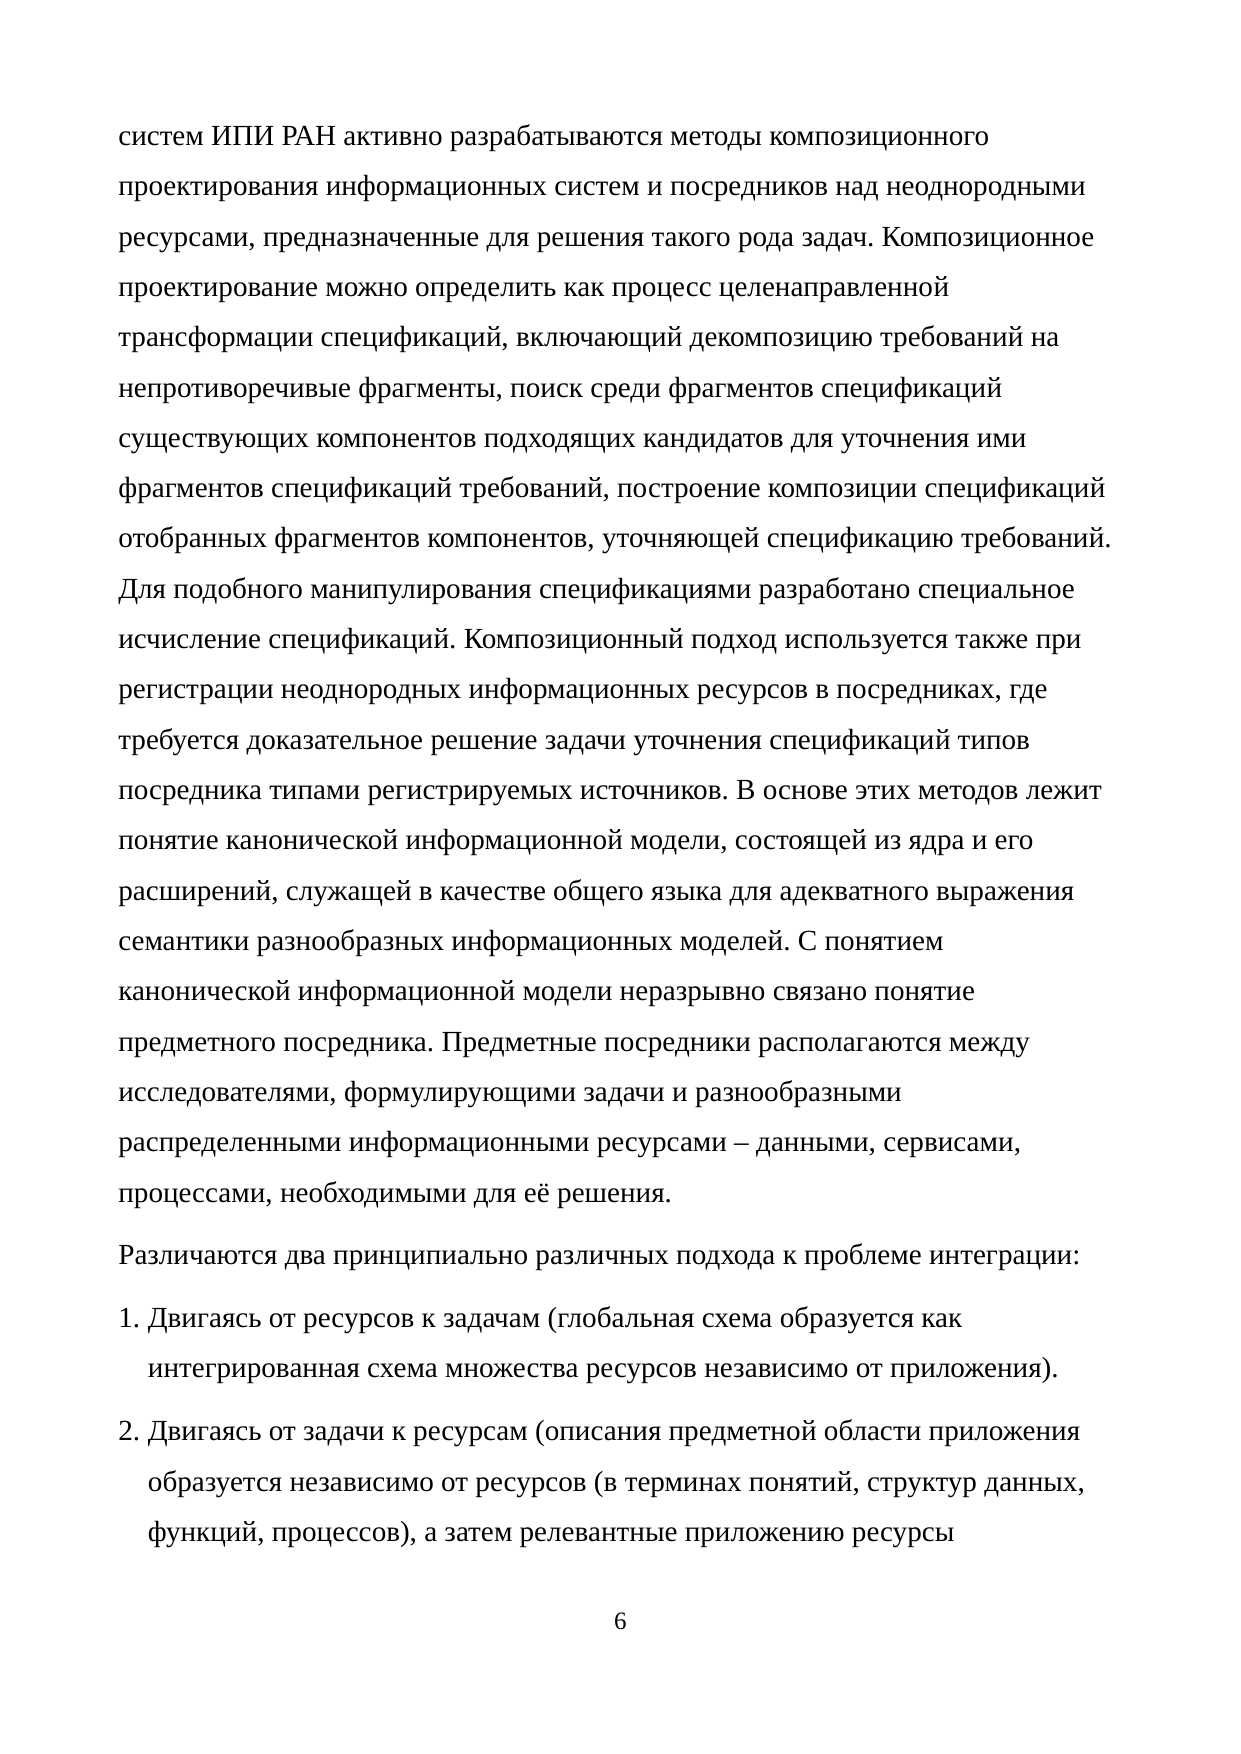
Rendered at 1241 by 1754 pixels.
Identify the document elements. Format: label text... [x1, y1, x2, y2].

text Различаются два принципиально различных подхода к проблеме интеграции: [118, 1237, 1122, 1271]
text систем ИПИ РАН активно разрабатываются методы композиционного проектирования информационных систем и посредников над неоднородными ресурсами, предназначенные для решения такого рода задач. Композиционное проектирование можно определить как процесс целенаправленной трансформации спецификаций, включающий декомпозицию требований на непротиворечивые фрагменты, поиск среди фрагментов спецификаций существующих компонентов подходящих кандидатов для уточнения ими фрагментов спецификаций требований, построение композиции спецификаций отобранных фрагментов компонентов, уточняющей спецификацию требований. Для подобного манипулирования спецификациями разработано специальное исчисление спецификаций. Композиционный подход используется также при регистрации неоднородных информационных ресурсов в посредниках, где требуется доказательное решение задачи уточнения спецификаций типов посредника типами регистрируемых источников. В основе этих методов лежит понятие канонической информационной модели, состоящей из ядра и его расширений, служащей в качестве общего языка для адекватного выражения семантики разнообразных информационных моделей. С понятием канонической информационной модели неразрывно связано понятие предметного посредника. Предметные посредники располагаются между исследователями, формулирующими задачи и разнообразными распределенными информационными ресурсами – данными, сервисами, процессами, необходимыми для её решения. [118, 118, 1122, 1208]
list Двигаясь от задачи к ресурсам (описания предметной области приложения образуется независимо от ресурсов (в терминах понятий, структур данных, функций, процессов), а затем релевантные приложению ресурсы [118, 1413, 1122, 1548]
list Двигаясь от ресурсов к задачам (глобальная схема образуется как интегрированная схема множества ресурсов независимо от приложения). [118, 1300, 1122, 1384]
